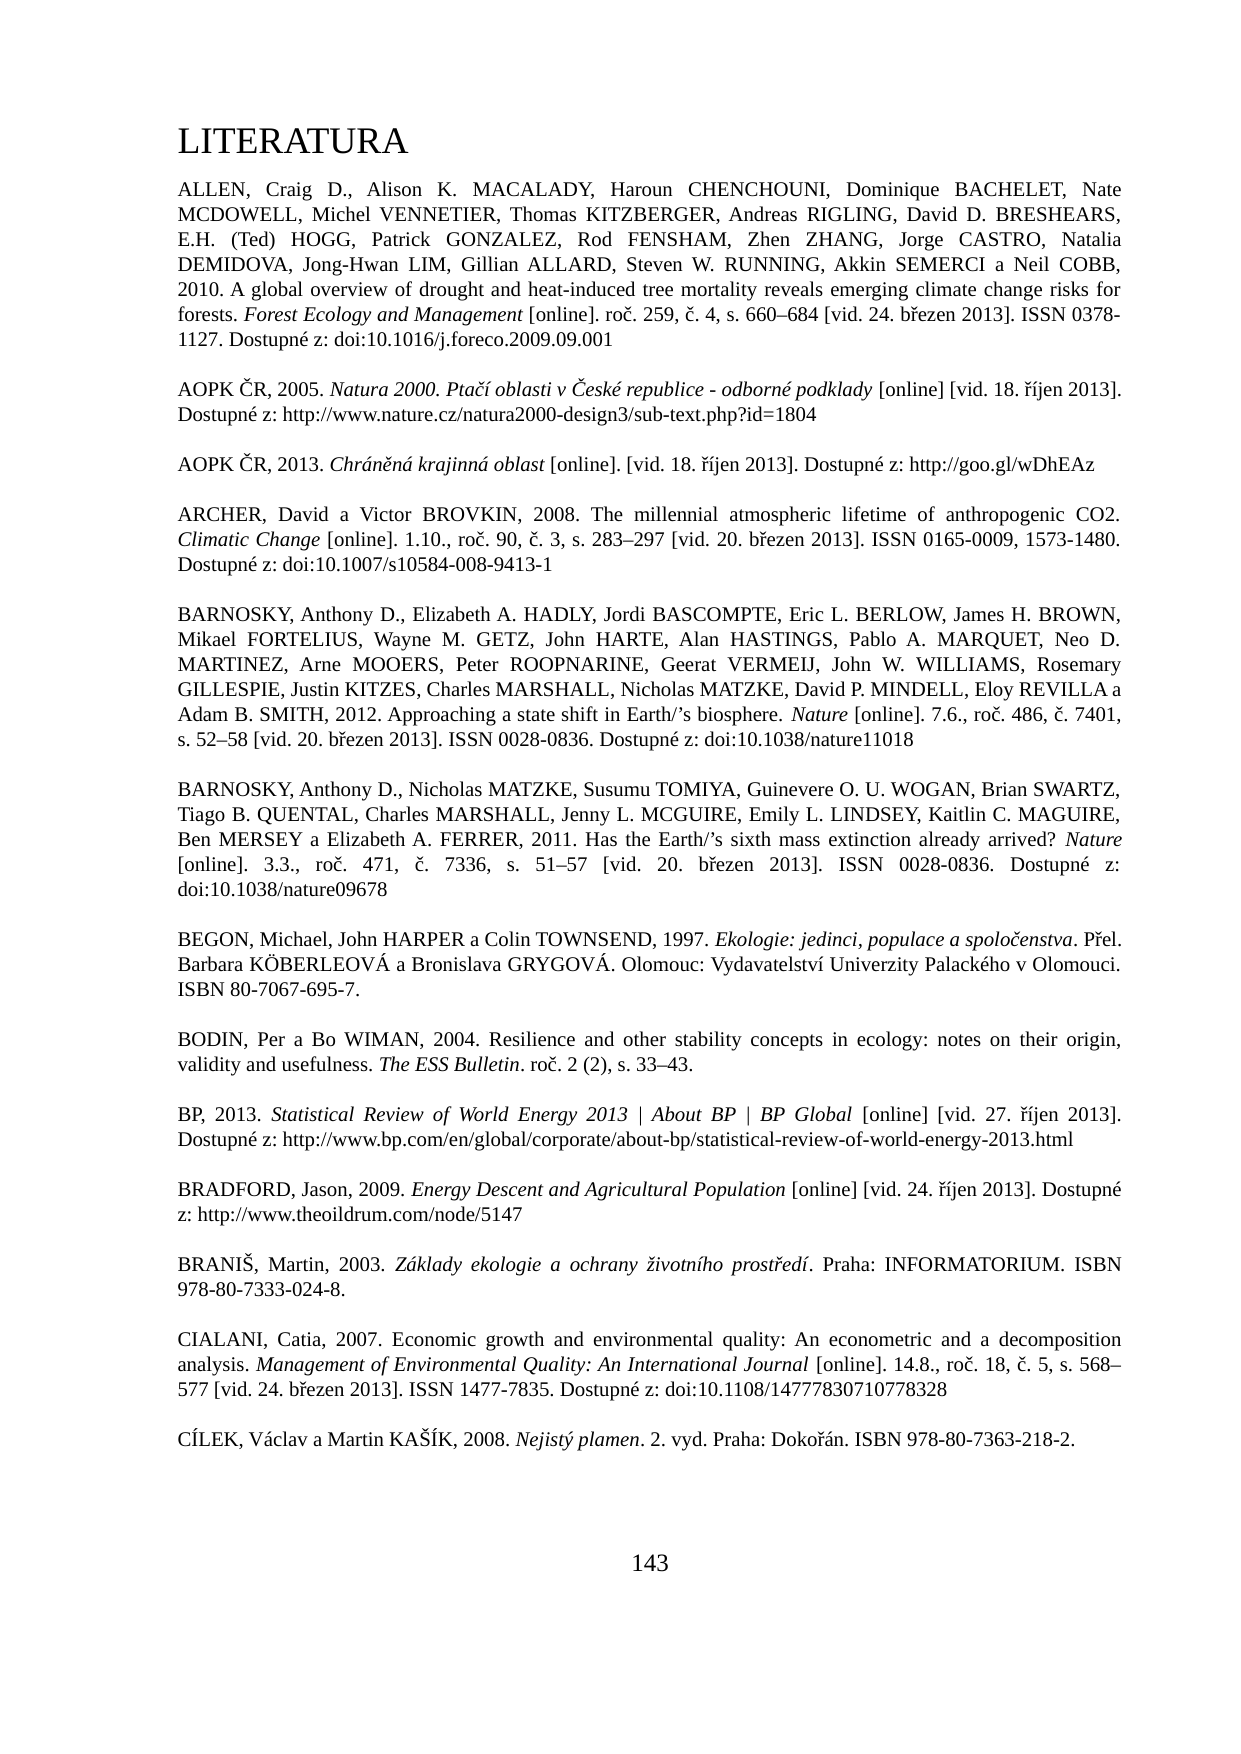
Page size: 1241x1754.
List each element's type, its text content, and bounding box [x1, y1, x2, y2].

text BRADFORD, Jason, 2009. Energy Descent and Agricultural Population [online] [vid. 24. říjen 2013]. Dostupné z: http://www.theoildrum.com/node/5147 [177, 1176, 1122, 1226]
text AOPK ČR, 2005. Natura 2000. Ptačí oblasti v České republice - odborné podklady [online] [vid. 18. říjen 2013]. Dostupné z: http://www.nature.cz/natura2000-design3/sub-text.php?id=1804 [177, 376, 1122, 426]
text BEGON, Michael, John HARPER a Colin TOWNSEND, 1997. Ekologie: jedinci, populace a spoločenstva. Přel. Barbara KÖBERLEOVÁ a Bronislava GRYGOVÁ. Olomouc: Vydavatelství Univerzity Palackého v Olomouci. ISBN 80-7067-695-7. [177, 926, 1122, 1001]
text BP, 2013. Statistical Review of World Energy 2013 | About BP | BP Global [online] [vid. 27. říjen 2013]. Dostupné z: http://www.bp.com/en/global/corporate/about-bp/statistical-review-of-world-energy-2013.html [177, 1101, 1122, 1151]
subtitle literatura [177, 118, 1122, 161]
text ARCHER, David a Victor BROVKIN, 2008. The millennial atmospheric lifetime of anthropogenic CO2. Climatic Change [online]. 1.10., roč. 90, č. 3, s. 283–297 [vid. 20. březen 2013]. ISSN 0165-0009, 1573-1480. Dostupné z: doi:10.1007/s10584-008-9413-1 [177, 501, 1122, 576]
text CIALANI, Catia, 2007. Economic growth and environmental quality: An econometric and a decomposition analysis. Management of Environmental Quality: An International Journal [online]. 14.8., roč. 18, č. 5, s. 568–577 [vid. 24. březen 2013]. ISSN 1477-7835. Dostupné z: doi:10.1108/14777830710778328 [177, 1326, 1122, 1401]
text ALLEN, Craig D., Alison K. MACALADY, Haroun CHENCHOUNI, Dominique BACHELET, Nate MCDOWELL, Michel VENNETIER, Thomas KITZBERGER, Andreas RIGLING, David D. BRESHEARS, E.H. (Ted) HOGG, Patrick GONZALEZ, Rod FENSHAM, Zhen ZHANG, Jorge CASTRO, Natalia DEMIDOVA, Jong-Hwan LIM, Gillian ALLARD, Steven W. RUNNING, Akkin SEMERCI a Neil COBB, 2010. A global overview of drought and heat-induced tree mortality reveals emerging climate change risks for forests. Forest Ecology and Management [online]. roč. 259, č. 4, s. 660–684 [vid. 24. březen 2013]. ISSN 0378-1127. Dostupné z: doi:10.1016/j.foreco.2009.09.001 [177, 176, 1122, 351]
text BRANIŠ, Martin, 2003. Základy ekologie a ochrany životního prostředí. Praha: INFORMATORIUM. ISBN 978-80-7333-024-8. [177, 1251, 1122, 1301]
text BODIN, Per a Bo WIMAN, 2004. Resilience and other stability concepts in ecology: notes on their origin, validity and usefulness. The ESS Bulletin. roč. 2 (2), s. 33–43. [177, 1026, 1122, 1076]
text AOPK ČR, 2013. Chráněná krajinná oblast [online]. [vid. 18. říjen 2013]. Dostupné z: http://goo.gl/wDhEAz [177, 451, 1122, 476]
text CÍLEK, Václav a Martin KAŠÍK, 2008. Nejistý plamen. 2. vyd. Praha: Dokořán. ISBN 978-80-7363-218-2. [177, 1426, 1122, 1451]
text BARNOSKY, Anthony D., Nicholas MATZKE, Susumu TOMIYA, Guinevere O. U. WOGAN, Brian SWARTZ, Tiago B. QUENTAL, Charles MARSHALL, Jenny L. MCGUIRE, Emily L. LINDSEY, Kaitlin C. MAGUIRE, Ben MERSEY a Elizabeth A. FERRER, 2011. Has the Earth/’s sixth mass extinction already arrived? Nature [online]. 3.3., roč. 471, č. 7336, s. 51–57 [vid. 20. březen 2013]. ISSN 0028-0836. Dostupné z: doi:10.1038/nature09678 [177, 776, 1122, 901]
text BARNOSKY, Anthony D., Elizabeth A. HADLY, Jordi BASCOMPTE, Eric L. BERLOW, James H. BROWN, Mikael FORTELIUS, Wayne M. GETZ, John HARTE, Alan HASTINGS, Pablo A. MARQUET, Neo D. MARTINEZ, Arne MOOERS, Peter ROOPNARINE, Geerat VERMEIJ, John W. WILLIAMS, Rosemary GILLESPIE, Justin KITZES, Charles MARSHALL, Nicholas MATZKE, David P. MINDELL, Eloy REVILLA a Adam B. SMITH, 2012. Approaching a state shift in Earth/’s biosphere. Nature [online]. 7.6., roč. 486, č. 7401, s. 52–58 [vid. 20. březen 2013]. ISSN 0028-0836. Dostupné z: doi:10.1038/nature11018 [177, 601, 1122, 751]
